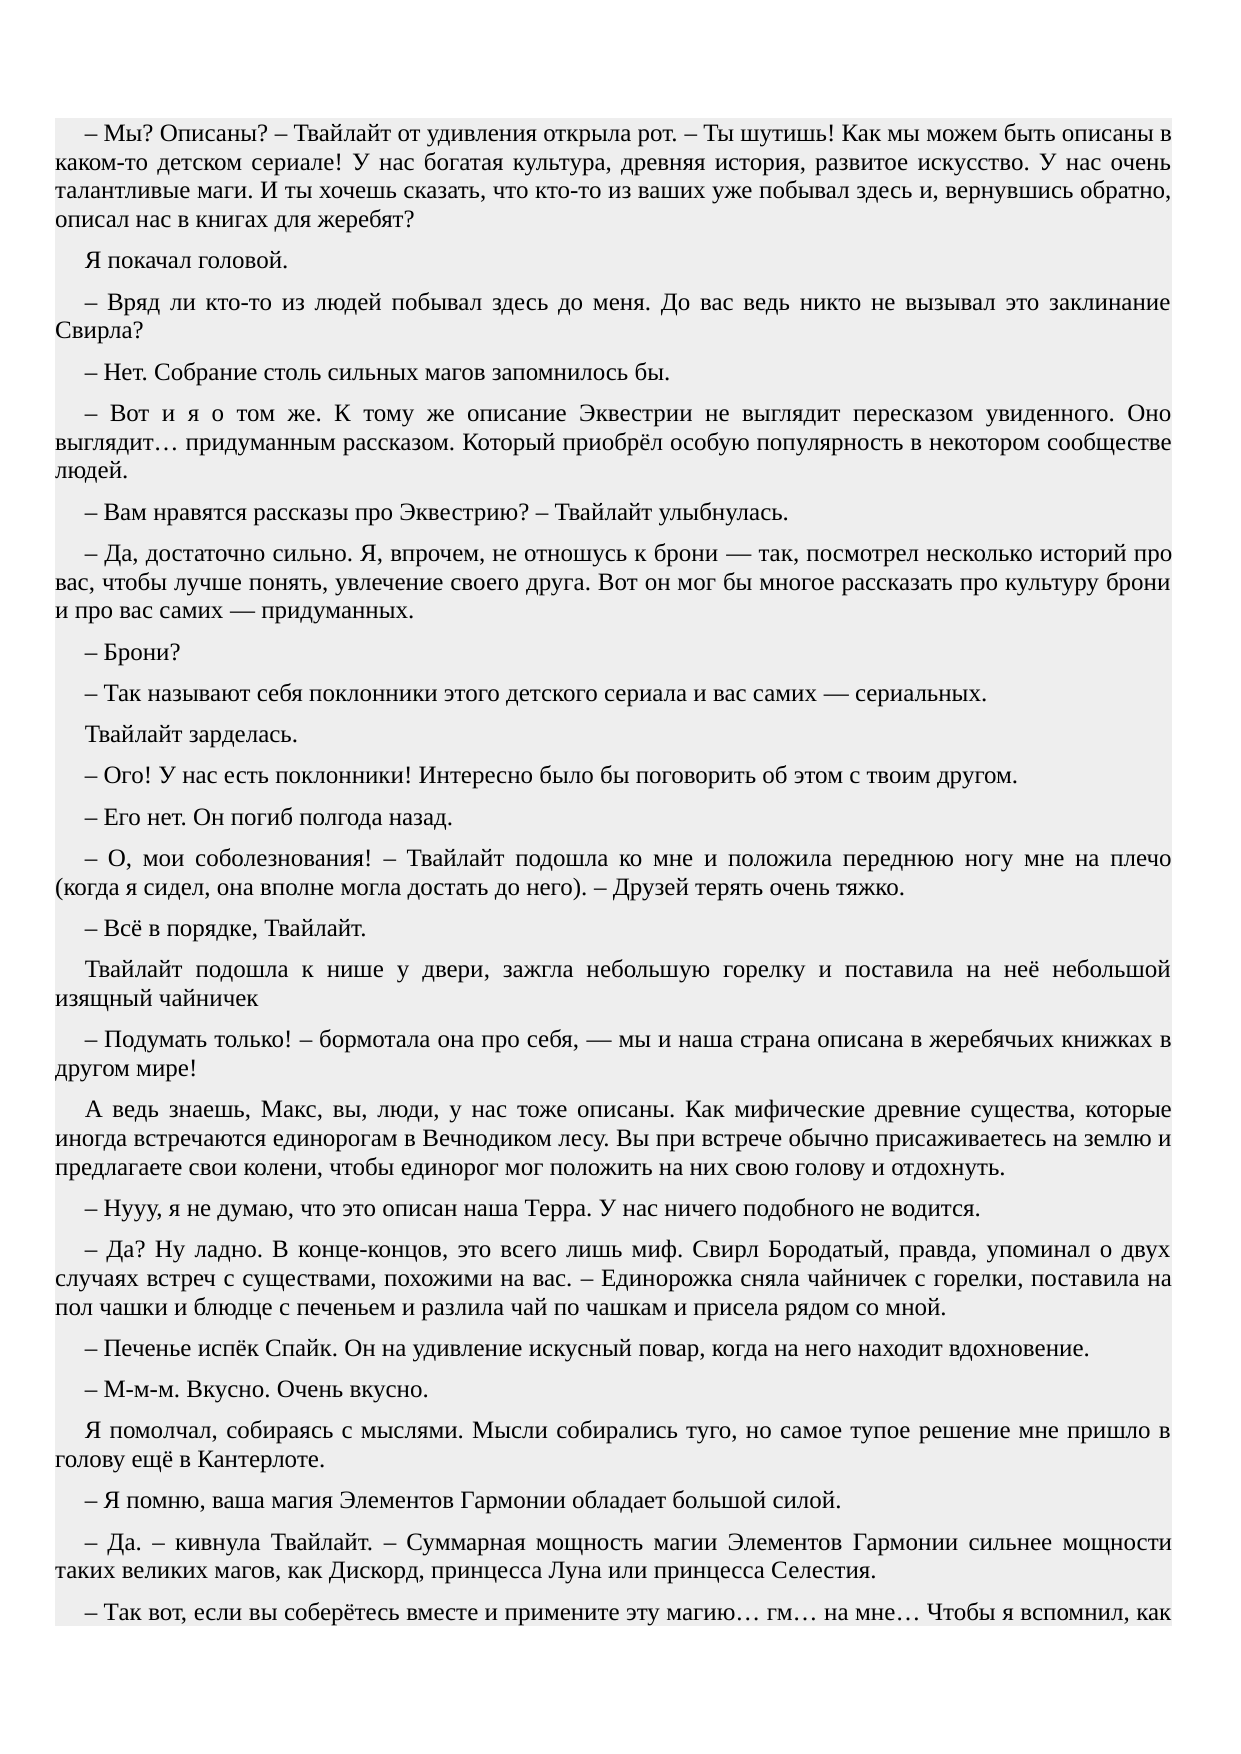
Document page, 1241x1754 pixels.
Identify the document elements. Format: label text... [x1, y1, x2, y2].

text – М-м-м. Вкусно. Очень вкусно. [55, 1374, 1172, 1403]
text – Ого! У нас есть поклонники! Интересно было бы поговорить об этом с твоим другом. [55, 761, 1172, 789]
text – Нууу, я не думаю, что это описан наша Терра. У нас ничего подобного не водится. [55, 1193, 1172, 1222]
text Я помолчал, собираясь с мыслями. Мысли собирались туго, но самое тупое решение мне пришло в голову ещё в Кантерлоте. [55, 1416, 1172, 1473]
text – Да, достаточно сильно. Я, впрочем, не отношусь к брони — так, посмотрел несколько историй про вас, чтобы лучше понять, увлечение своего друга. Вот он мог бы многое рассказать про культуру брони и про вас самих — придуманных. [55, 538, 1172, 624]
text – Нет. Собрание столь сильных магов запомнилось бы. [55, 357, 1172, 386]
text – Вот и я о том же. К тому же описание Эквестрии не выглядит пересказом увиденного. Оно выглядит… придуманным рассказом. Который приобрёл особую популярность в некотором сообществе людей. [55, 398, 1172, 484]
text А ведь знаешь, Макс, вы, люди, у нас тоже описаны. Как мифические древние существа, которые иногда встречаются единорогам в Вечнодиком лесу. Вы при встрече обычно присаживаетесь на землю и предлагаете свои колени, чтобы единорог мог положить на них свою голову и отдохнуть. [55, 1094, 1172, 1181]
text – Я помню, ваша магия Элементов Гармонии обладает большой силой. [55, 1486, 1172, 1514]
text – Да? Ну ладно. В конце-концов, это всего лишь миф. Свирл Бородатый, правда, упоминал о двух случаях встреч с существами, похожими на вас. – Единорожка сняла чайничек с горелки, поставила на пол чашки и блюдце с печеньем и разлила чай по чашкам и присела рядом со мной. [55, 1234, 1172, 1321]
text – Брони? [55, 637, 1172, 666]
text – Его нет. Он погиб полгода назад. [55, 802, 1172, 831]
text – Подумать только! – бормотала она про себя, — мы и наша страна описана в жеребячьих книжках в другом мире! [55, 1024, 1172, 1082]
text – Так называют себя поклонники этого детского сериала и вас самих — сериальных. [55, 678, 1172, 707]
text – Вам нравятся рассказы про Эквестрию? – Твайлайт улыбнулась. [55, 497, 1172, 526]
text Твайлайт зарделась. [55, 719, 1172, 748]
text Я покачал головой. [55, 246, 1172, 274]
text – Всё в порядке, Твайлайт. [55, 913, 1172, 942]
text – Вряд ли кто-то из людей побывал здесь до меня. До вас ведь никто не вызывал это заклинание Свирла? [55, 287, 1172, 344]
text – Так вот, если вы соберётесь вместе и примените эту магию… гм… на мне… Чтобы я вспомнил, как [55, 1597, 1172, 1626]
text – Да. – кивнула Твайлайт. – Суммарная мощность магии Элементов Гармонии сильнее мощности таких великих магов, как Дискорд, принцесса Луна или принцесса Селестия. [55, 1527, 1172, 1584]
text – Печенье испёк Спайк. Он на удивление искусный повар, когда на него находит вдохновение. [55, 1333, 1172, 1362]
text – О, мои соболезнования! – Твайлайт подошла ко мне и положила переднюю ногу мне на плечо (когда я сидел, она вполне могла достать до него). – Друзей терять очень тяжко. [55, 843, 1172, 901]
text – Мы? Описаны? – Твайлайт от удивления открыла рот. – Ты шутишь! Как мы можем быть описаны в каком-то детском сериале! У нас богатая культура, древняя история, развитое искусство. У нас очень талантливые маги. И ты хочешь сказать, что кто-то из ваших уже побывал здесь и, вернувшись обратно, описал нас в книгах для жеребят? [55, 118, 1172, 233]
text Твайлайт подошла к нише у двери, зажгла небольшую горелку и поставила на неё небольшой изящный чайничек [55, 954, 1172, 1012]
